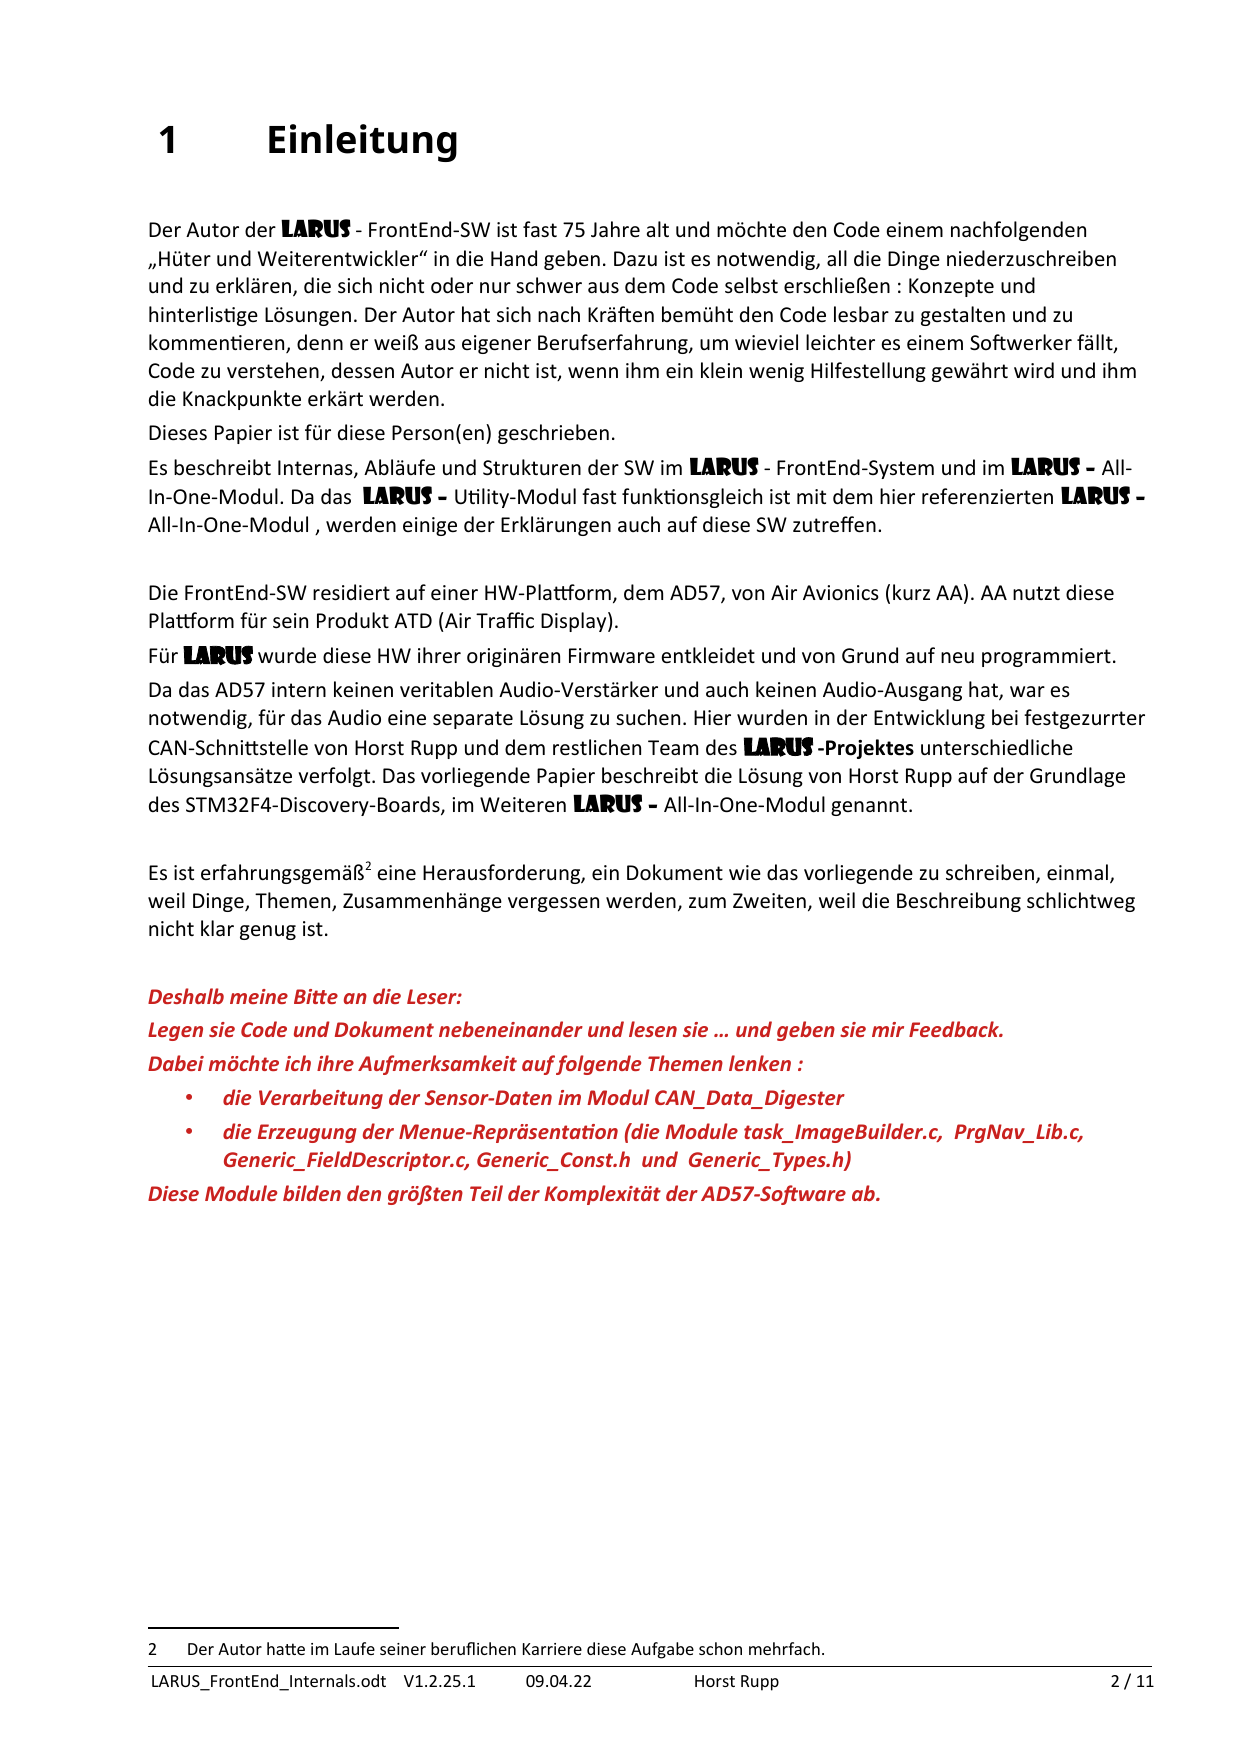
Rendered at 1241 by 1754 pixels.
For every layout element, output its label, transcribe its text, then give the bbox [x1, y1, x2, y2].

list die Erzeugung der Menue-Repräsentation (die Module task_ImageBuilder.c, PrgNav_Lib.c, Generic_FieldDescriptor.c, Generic_Const.h und Generic_Types.h) [185, 1117, 1152, 1173]
text Dieses Papier ist für diese Person(en) geschrieben. [148, 418, 1152, 446]
text Deshalb meine Bitte an die Leser: [148, 982, 1152, 1010]
text Die FrontEnd-SW residiert auf einer HW-Plattform, dem AD57, von Air Avionics (kurz AA). AA nutzt diese Plattform für sein Produkt ATD (Air Traffic Display). [148, 578, 1152, 634]
text Der Autor hatte im Laufe seiner beruflichen Karriere diese Aufgabe schon mehrfach. [148, 1637, 1152, 1660]
text Für LARUS wurde diese HW ihrer originären Firmware entkleidet und von Grund auf neu programmiert. [148, 640, 1152, 669]
text Da das AD57 intern keinen veritablen Audio-Verstärker und auch keinen Audio-Ausgang hat, war es notwendig, für das Audio eine separate Lösung zu suchen. Hier wurden in der Entwicklung bei festgezurrter CAN-Schnittstelle von Horst Rupp und dem restlichen Team des LARUS -Projektes unterschiedliche Lösungsansätze verfolgt. Das vorliegende Papier beschreibt die Lösung von Horst Rupp auf der Grundlage des STM32F4-Discovery-Boards, im Weiteren LARUS – All-In-One-Modul genannt. [148, 675, 1152, 818]
text Diese Module bilden den größten Teil der Komplexität der AD57-Software ab. [148, 1179, 1152, 1207]
text Legen sie Code und Dokument nebeneinander und lesen sie … und geben sie mir Feedback. [148, 1016, 1152, 1044]
subtitle Einleitung [148, 113, 1128, 165]
text Es ist erfahrungsgemäß eine Herausforderung, ein Dokument wie das vorliegende zu schreiben, einmal, weil Dinge, Themen, Zusammenhänge vergessen werden, zum Zweiten, weil die Beschreibung schlichtweg nicht klar genug ist. [148, 858, 1152, 942]
text Es beschreibt Internas, Abläufe und Strukturen der SW im LARUS - FrontEnd-System und im LARUS – All-In-One-Modul. Da das LARUS – Utility-Modul fast funktionsgleich ist mit dem hier referenzierten LARUS – All-In-One-Modul , werden einige der Erklärungen auch auf diese SW zutreffen. [148, 451, 1152, 538]
list die Verarbeitung der Sensor-Daten im Modul CAN_Data_Digester [185, 1083, 1152, 1111]
text Der Autor der LARUS - FrontEnd-SW ist fast 75 Jahre alt und möchte den Code einem nachfolgenden „Hüter und Weiterentwickler“ in die Hand geben. Dazu ist es notwendig, all die Dinge niederzuschreiben und zu erklären, die sich nicht oder nur schwer aus dem Code selbst erschließen : Konzepte und hinterlistige Lösungen. Der Autor hat sich nach Kräften bemüht den Code lesbar zu gestalten und zu kommentieren, denn er weiß aus eigener Berufserfahrung, um wieviel leichter es einem Softwerker fällt, Code zu verstehen, dessen Autor er nicht ist, wenn ihm ein klein wenig Hilfestellung gewährt wird und ihm die Knackpunkte erkärt werden. [148, 214, 1152, 412]
text Dabei möchte ich ihre Aufmerksamkeit auf folgende Themen lenken : [148, 1049, 1152, 1077]
